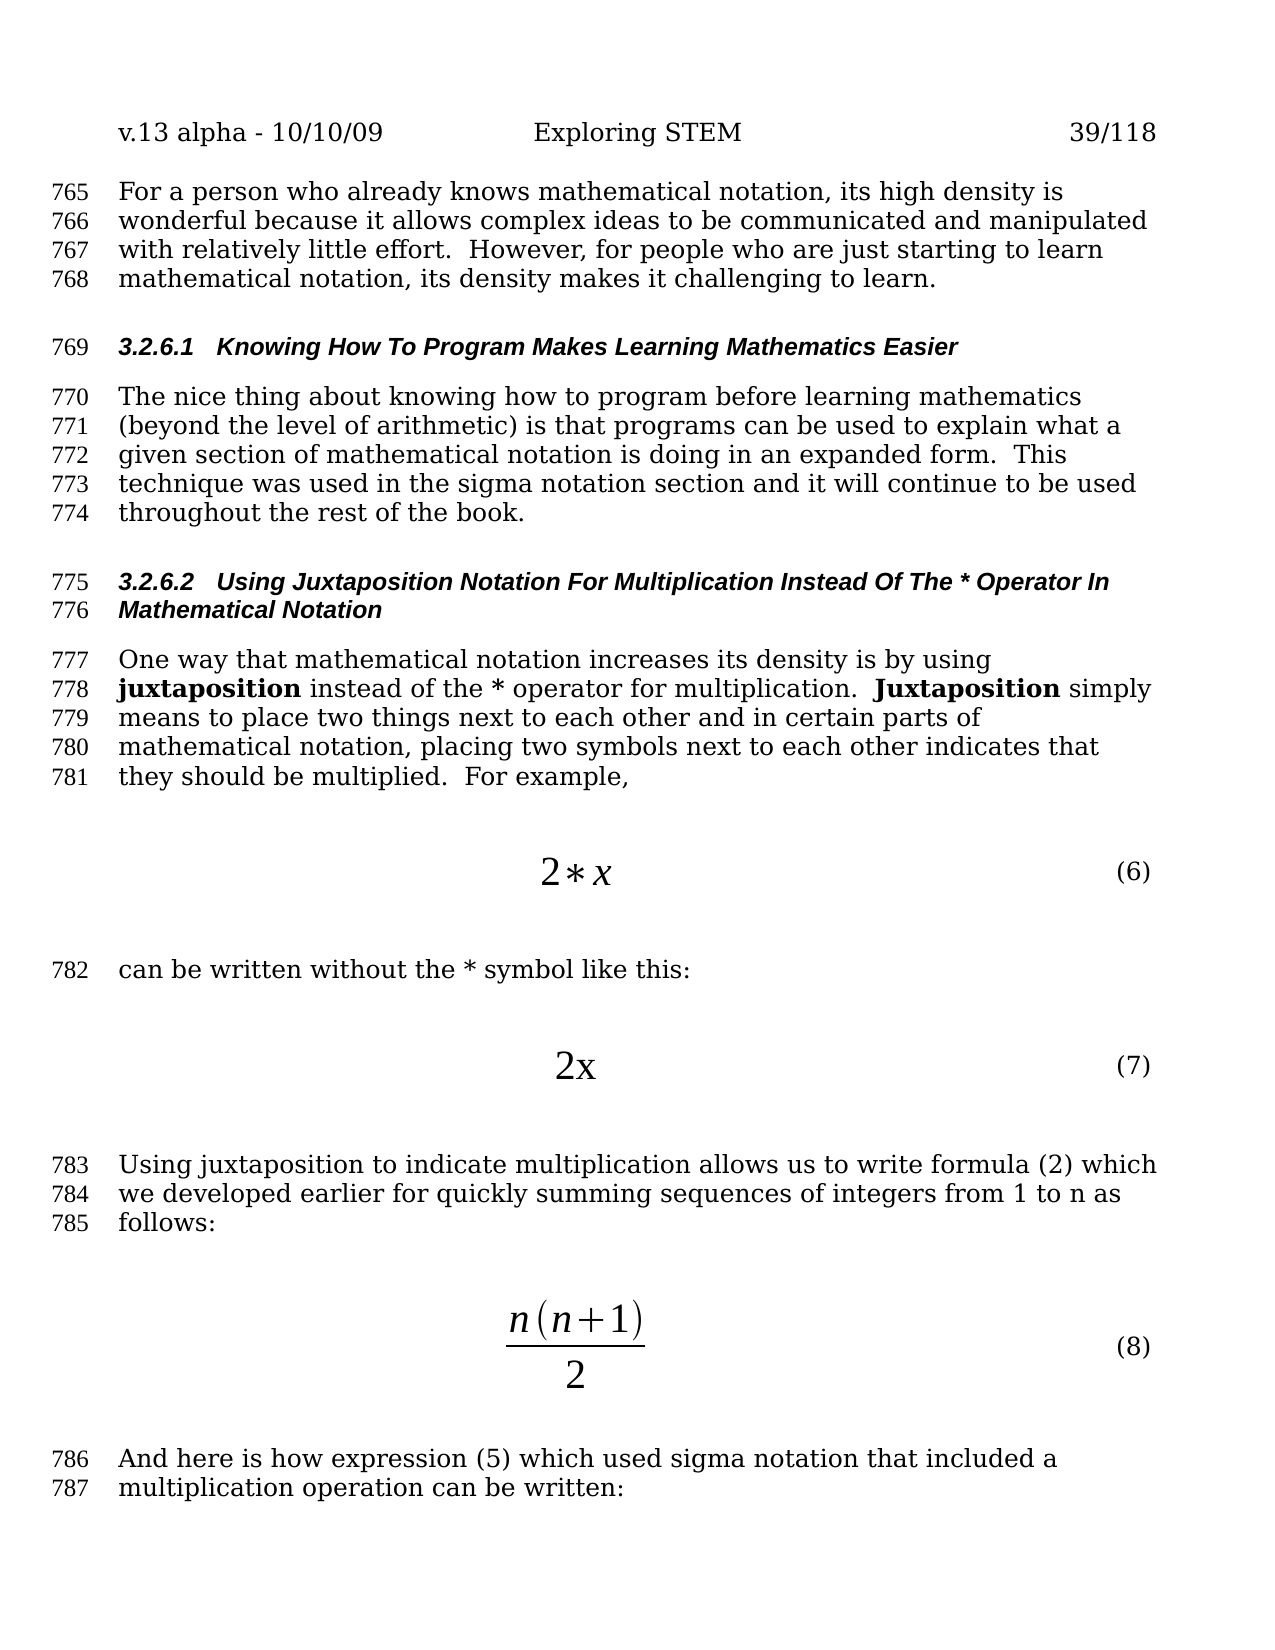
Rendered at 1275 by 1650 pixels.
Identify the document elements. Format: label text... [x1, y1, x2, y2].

subtitle Using Juxtaposition Notation For Multiplication Instead Of The * Operator In Mathematical Notation [118, 567, 1157, 624]
text For a person who already knows mathematical notation, its high density is wonderful because it allows complex ideas to be communicated and manipulated with relatively little effort. However, for people who are just starting to learn mathematical notation, its density makes it challenging to learn. [118, 177, 1157, 293]
text The nice thing about knowing how to program before learning mathematics (beyond the level of arithmetic) is that programs can be used to explain what a given section of mathematical notation is doing in an expanded form. This technique was used in the sigma notation section and it will continue to be used throughout the rest of the book. [118, 382, 1157, 528]
table_header [118, 1035, 1041, 1097]
text Using juxtaposition to indicate multiplication allows us to write formula (2) which we developed earlier for quickly summing sequences of integers from 1 to n as follows: [118, 1150, 1157, 1237]
table_header [118, 841, 1041, 903]
table_header [118, 1288, 1041, 1406]
table_header (6) [1041, 841, 1157, 903]
table_header (7) [1041, 1035, 1157, 1097]
text can be written without the * symbol like this: [118, 956, 1157, 985]
text One way that mathematical notation increases its density is by using juxtaposition instead of the * operator for multiplication. Juxtaposition simply means to place two things next to each other and in certain parts of mathematical notation, placing two symbols next to each other indicates that they should be multiplied. For example, [118, 645, 1157, 791]
text And here is how expression (5) which used sigma notation that included a multiplication operation can be written: [118, 1444, 1157, 1502]
subtitle Knowing How To Program Makes Learning Mathematics Easier [118, 332, 1157, 361]
table_header (8) [1041, 1288, 1157, 1406]
